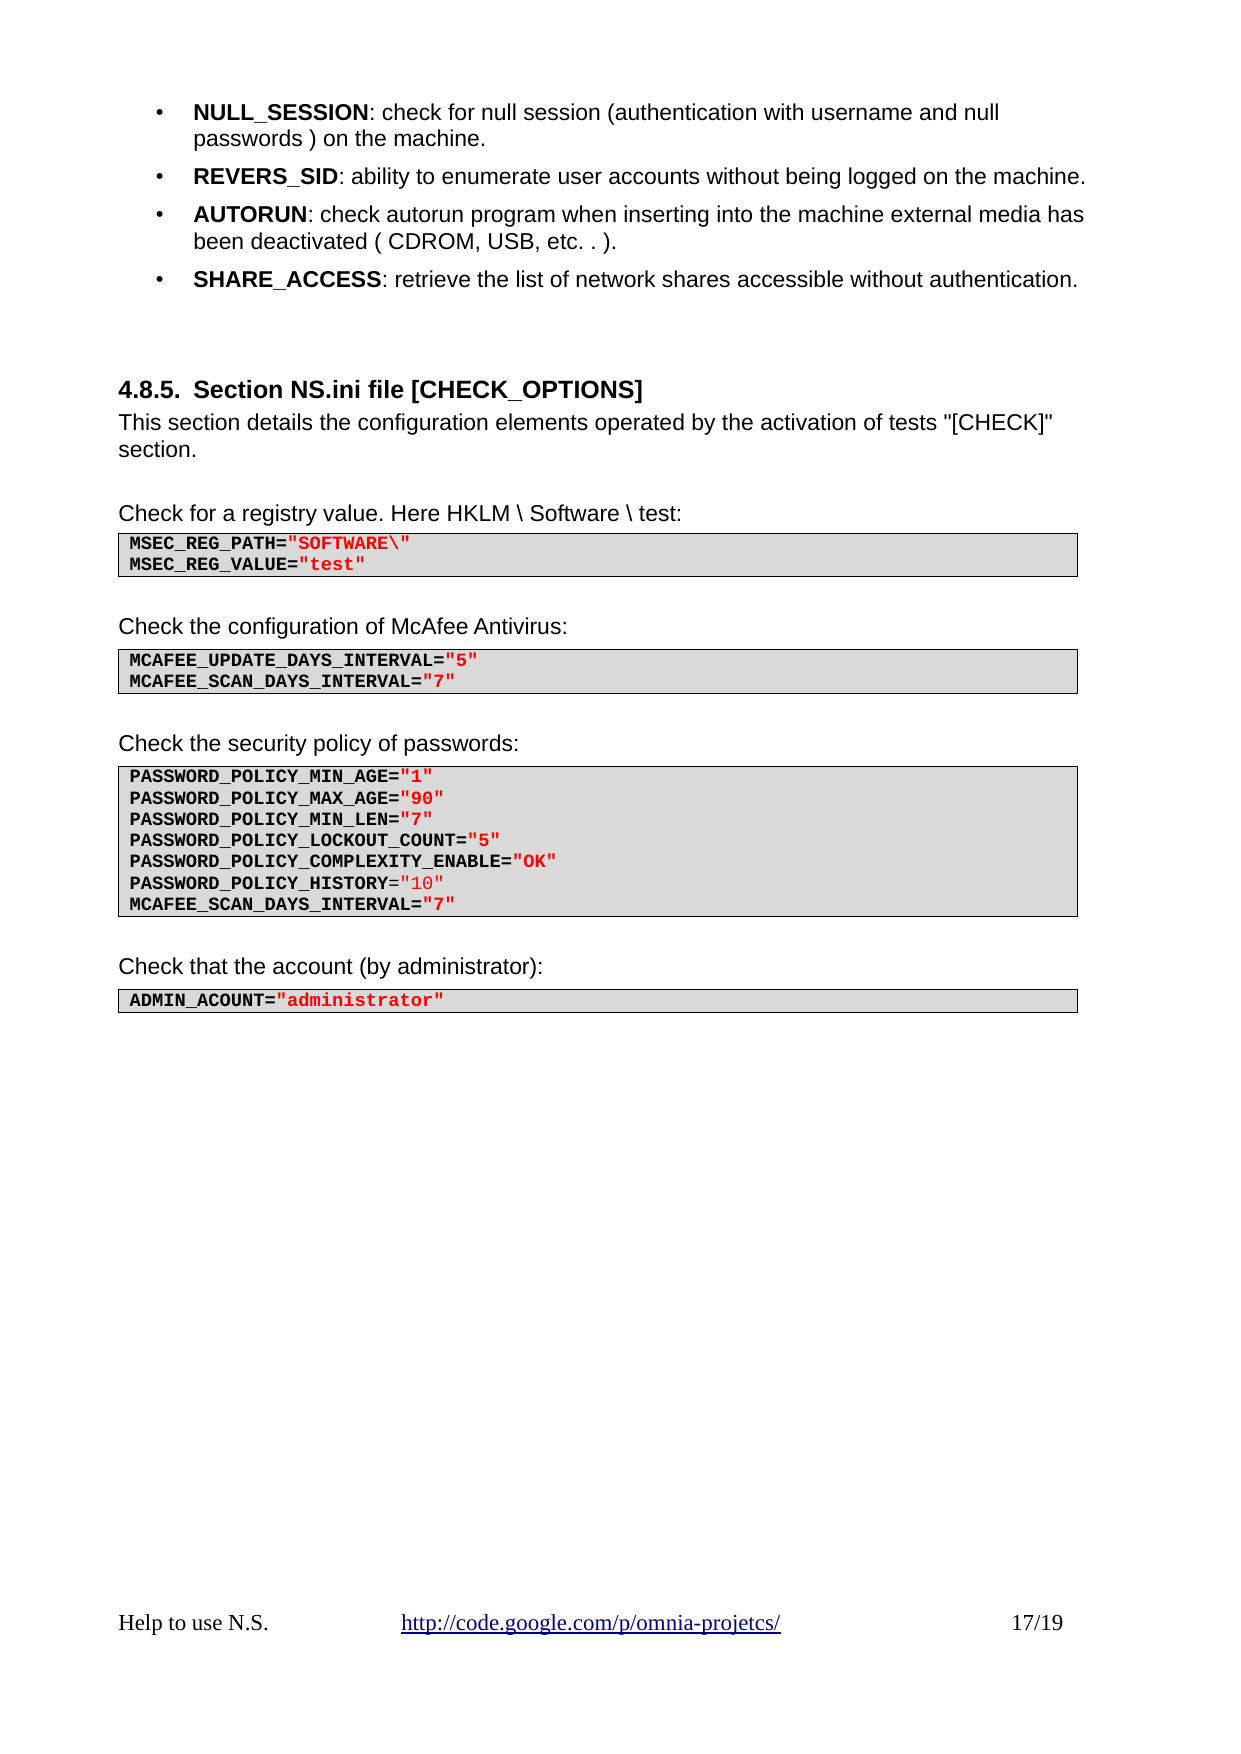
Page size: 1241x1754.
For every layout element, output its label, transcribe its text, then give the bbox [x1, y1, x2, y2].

text Check that the account (by administrator): [118, 953, 1122, 979]
text Check for a registry value. Here HKLM \ Software \ test: [118, 500, 1122, 527]
text This section details the configuration elements operated by the activation of tests "[CHECK]" section. [118, 409, 1122, 462]
table_header PASSWORD_POLICY_MIN_AGE="1" PASSWORD_POLICY_MAX_AGE="90" PASSWORD_POLICY_MIN_LEN="7" PASSWORD_POLICY_LOCKOUT_COUNT="5" PASSWORD_POLICY_COMPLEXITY_ENABLE="OK" PASSWORD_POLICY_HISTORY="10" MCAFEE_SCAN_DAYS_INTERVAL="7" [119, 767, 1077, 916]
text Check the security policy of passwords: [118, 730, 1122, 756]
table_header ADMIN_ACOUNT="administrator" [119, 990, 1077, 1012]
table_header MCAFEE_UPDATE_DAYS_INTERVAL="5" MCAFEE_SCAN_DAYS_INTERVAL="7" [119, 650, 1077, 693]
list REVERS_SID: ability to enumerate user accounts without being logged on the machine. [156, 163, 1122, 189]
list NULL_SESSION: check for null session (authentication with username and null passwords ) on the machine. [156, 98, 1122, 151]
text Check the configuration of McAfee Antivirus: [118, 613, 1122, 639]
subtitle Section NS.ini file [CHECK_OPTIONS] [118, 374, 1122, 403]
list AUTORUN: check autorun program when inserting into the machine external media has been deactivated ( CDROM, USB, etc. . ). [156, 201, 1122, 254]
table_header MSEC_REG_PATH="SOFTWARE\" MSEC_REG_VALUE="test" [119, 534, 1077, 576]
list SHARE_ACCESS: retrieve the list of network shares accessible without authentication. [156, 266, 1122, 292]
